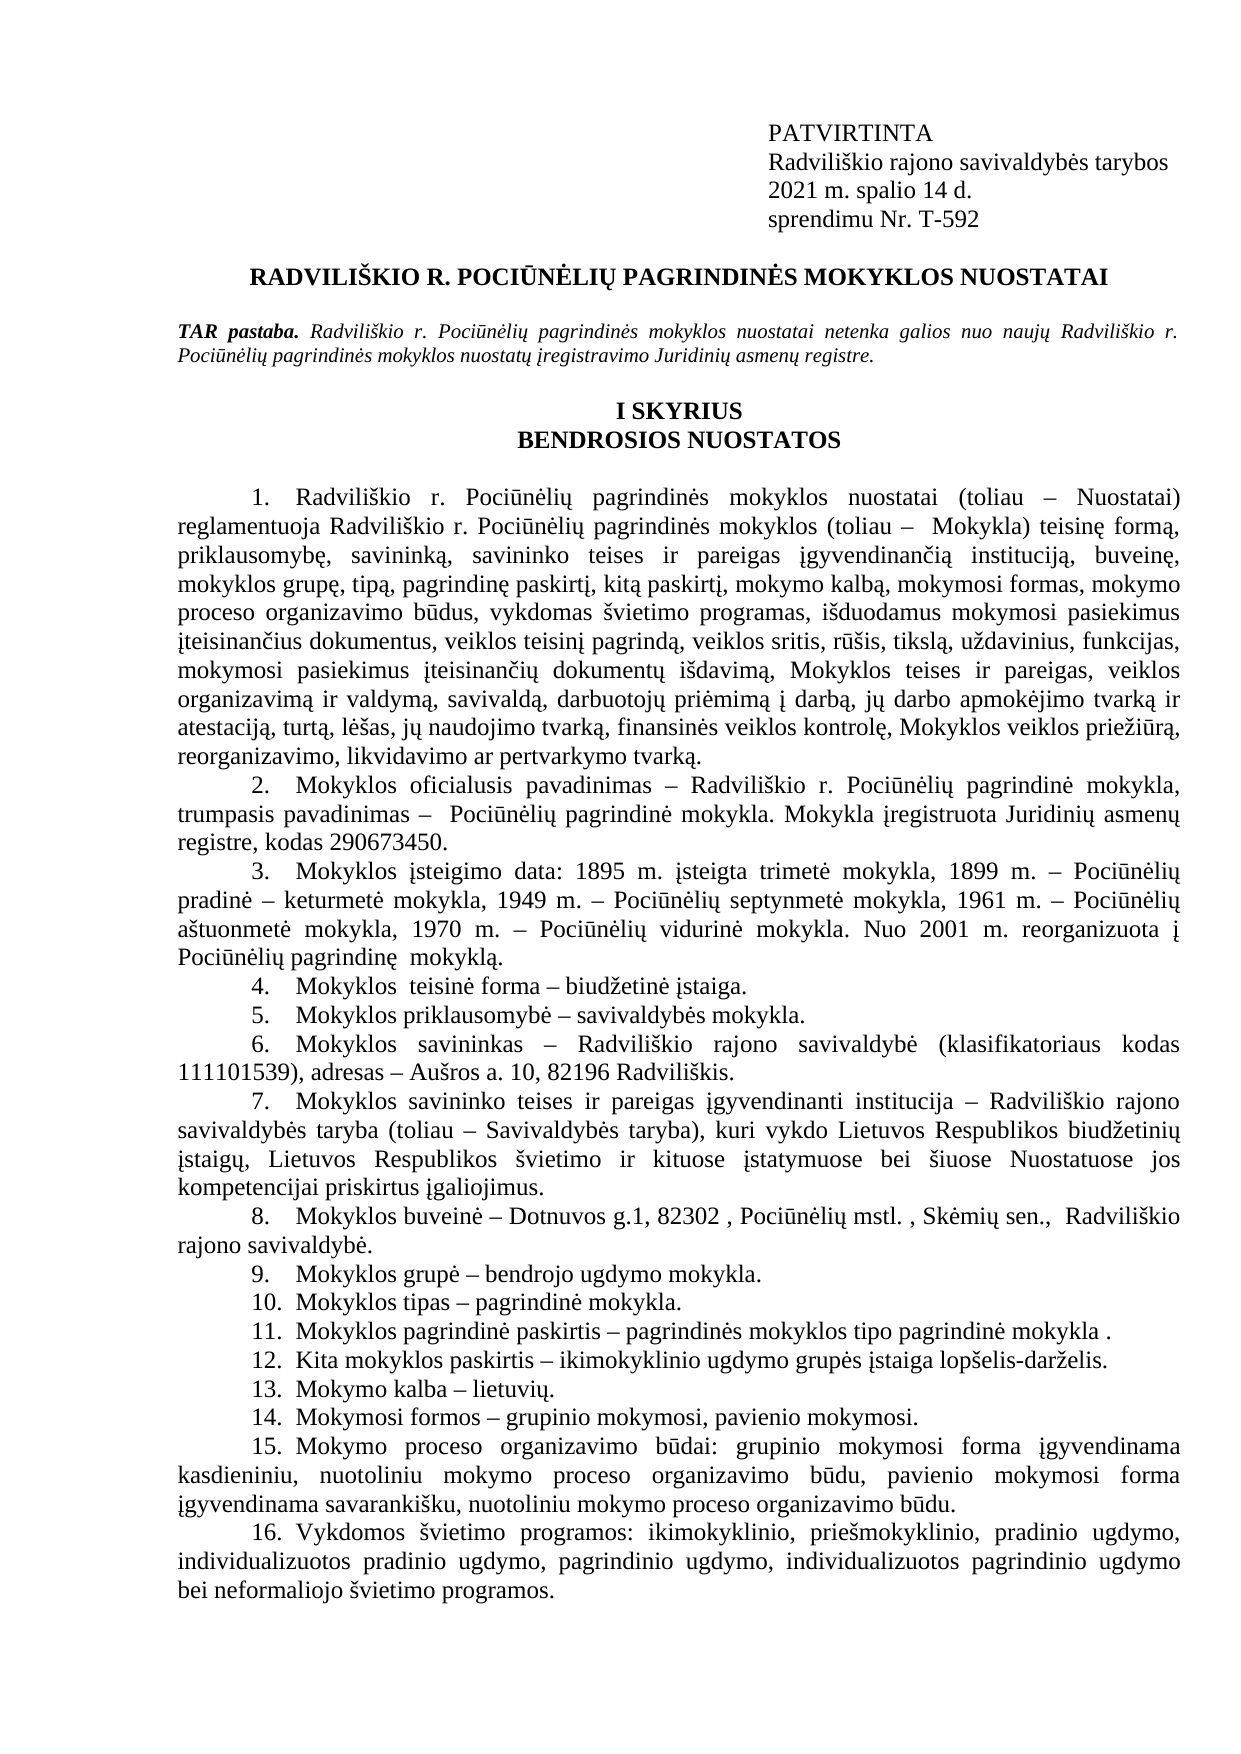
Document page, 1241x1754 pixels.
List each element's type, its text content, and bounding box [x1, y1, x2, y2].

text PATVIRTINTA [768, 118, 1181, 147]
text BENDROSIOS NUOSTATOS [177, 425, 1181, 454]
text 4. Mokyklos teisinė forma – biudžetinė įstaiga. [177, 971, 1181, 1000]
text 1. Radviliškio r. Pociūnėlių pagrindinės mokyklos nuostatai (toliau – Nuostatai) reglamentuoja Radviliškio r. Pociūnėlių pagrindinės mokyklos (toliau – Mokykla) teisinę formą, priklausomybę, savininką, savininko teises ir pareigas įgyvendinančią instituciją, buveinę, mokyklos grupę, tipą, pagrindinę paskirtį, kitą paskirtį, mokymo kalbą, mokymosi formas, mokymo proceso organizavimo būdus, vykdomas švietimo programas, išduodamus mokymosi pasiekimus įteisinančius dokumentus, veiklos teisinį pagrindą, veiklos sritis, rūšis, tikslą, uždavinius, funkcijas, mokymosi pasiekimus įteisinančių dokumentų išdavimą, Mokyklos teises ir pareigas, veiklos organizavimą ir valdymą, savivaldą, darbuotojų priėmimą į darbą, jų darbo apmokėjimo tvarką ir atestaciją, turtą, lėšas, jų naudojimo tvarką, finansinės veiklos kontrolę, Mokyklos veiklos priežiūrą, reorganizavimo, likvidavimo ar pertvarkymo tvarką. [177, 482, 1181, 770]
text I SKYRIUS [177, 396, 1181, 425]
text 12. Kita mokyklos paskirtis – ikimokyklinio ugdymo grupės įstaiga lopšelis-darželis. [177, 1345, 1181, 1374]
text 11. Mokyklos pagrindinė paskirtis – pagrindinės mokyklos tipo pagrindinė mokykla . [177, 1316, 1181, 1345]
text 16. Vykdomos švietimo programos: ikimokyklinio, priešmokyklinio, pradinio ugdymo, individualizuotos pradinio ugdymo, pagrindinio ugdymo, individualizuotos pagrindinio ugdymo bei neformaliojo švietimo programos. [177, 1517, 1181, 1604]
text 5. Mokyklos priklausomybė – savivaldybės mokykla. [177, 1000, 1181, 1029]
text 10. Mokyklos tipas – pagrindinė mokykla. [177, 1287, 1181, 1316]
text sprendimu Nr. T-592 [768, 204, 1181, 233]
text 9. Mokyklos grupė – bendrojo ugdymo mokykla. [177, 1259, 1181, 1287]
text 14. Mokymosi formos – grupinio mokymosi, pavienio mokymosi. [177, 1402, 1181, 1431]
text 3. Mokyklos įsteigimo data: 1895 m. įsteigta trimetė mokykla, 1899 m. – Pociūnėlių pradinė – keturmetė mokykla, 1949 m. – Pociūnėlių septynmetė mokykla, 1961 m. – Pociūnėlių aštuonmetė mokykla, 1970 m. – Pociūnėlių vidurinė mokykla. Nuo 2001 m. reorganizuota į Pociūnėlių pagrindinę mokyklą. [177, 856, 1181, 971]
text RADVILIŠKIO R. POCIŪNĖLIŲ PAGRINDINĖS MOKYKLOS NUOSTATAI [177, 262, 1181, 291]
text Radviliškio rajono savivaldybės tarybos [768, 147, 1181, 176]
text 7. Mokyklos savininko teises ir pareigas įgyvendinanti institucija – Radviliškio rajono savivaldybės taryba (toliau – Savivaldybės taryba), kuri vykdo Lietuvos Respublikos biudžetinių įstaigų, Lietuvos Respublikos švietimo ir kituose įstatymuose bei šiuose Nuostatuose jos kompetencijai priskirtus įgaliojimus. [177, 1086, 1181, 1201]
text 8. Mokyklos buveinė – Dotnuvos g.1, 82302 , Pociūnėlių mstl. , Skėmių sen., Radviliškio rajono savivaldybė. [177, 1201, 1181, 1259]
text 2. Mokyklos oficialusis pavadinimas – Radviliškio r. Pociūnėlių pagrindinė mokykla, trumpasis pavadinimas – Pociūnėlių pagrindinė mokykla. Mokykla įregistruota Juridinių asmenų registre, kodas 290673450. [177, 770, 1181, 856]
text TAR pastaba. Radviliškio r. Pociūnėlių pagrindinės mokyklos nuostatai netenka galios nuo naujų Radviliškio r. Pociūnėlių pagrindinės mokyklos nuostatų įregistravimo Juridinių asmenų registre. [177, 319, 1181, 367]
text 13. Mokymo kalba – lietuvių. [177, 1374, 1181, 1402]
text 15. Mokymo proceso organizavimo būdai: grupinio mokymosi forma įgyvendinama kasdieniniu, nuotoliniu mokymo proceso organizavimo būdu, pavienio mokymosi forma įgyvendinama savarankišku, nuotoliniu mokymo proceso organizavimo būdu. [177, 1431, 1181, 1517]
text 6. Mokyklos savininkas – Radviliškio rajono savivaldybė (klasifikatoriaus kodas 111101539), adresas – Aušros a. 10, 82196 Radviliškis. [177, 1029, 1181, 1086]
text 2021 m. spalio 14 d. [768, 176, 1181, 204]
